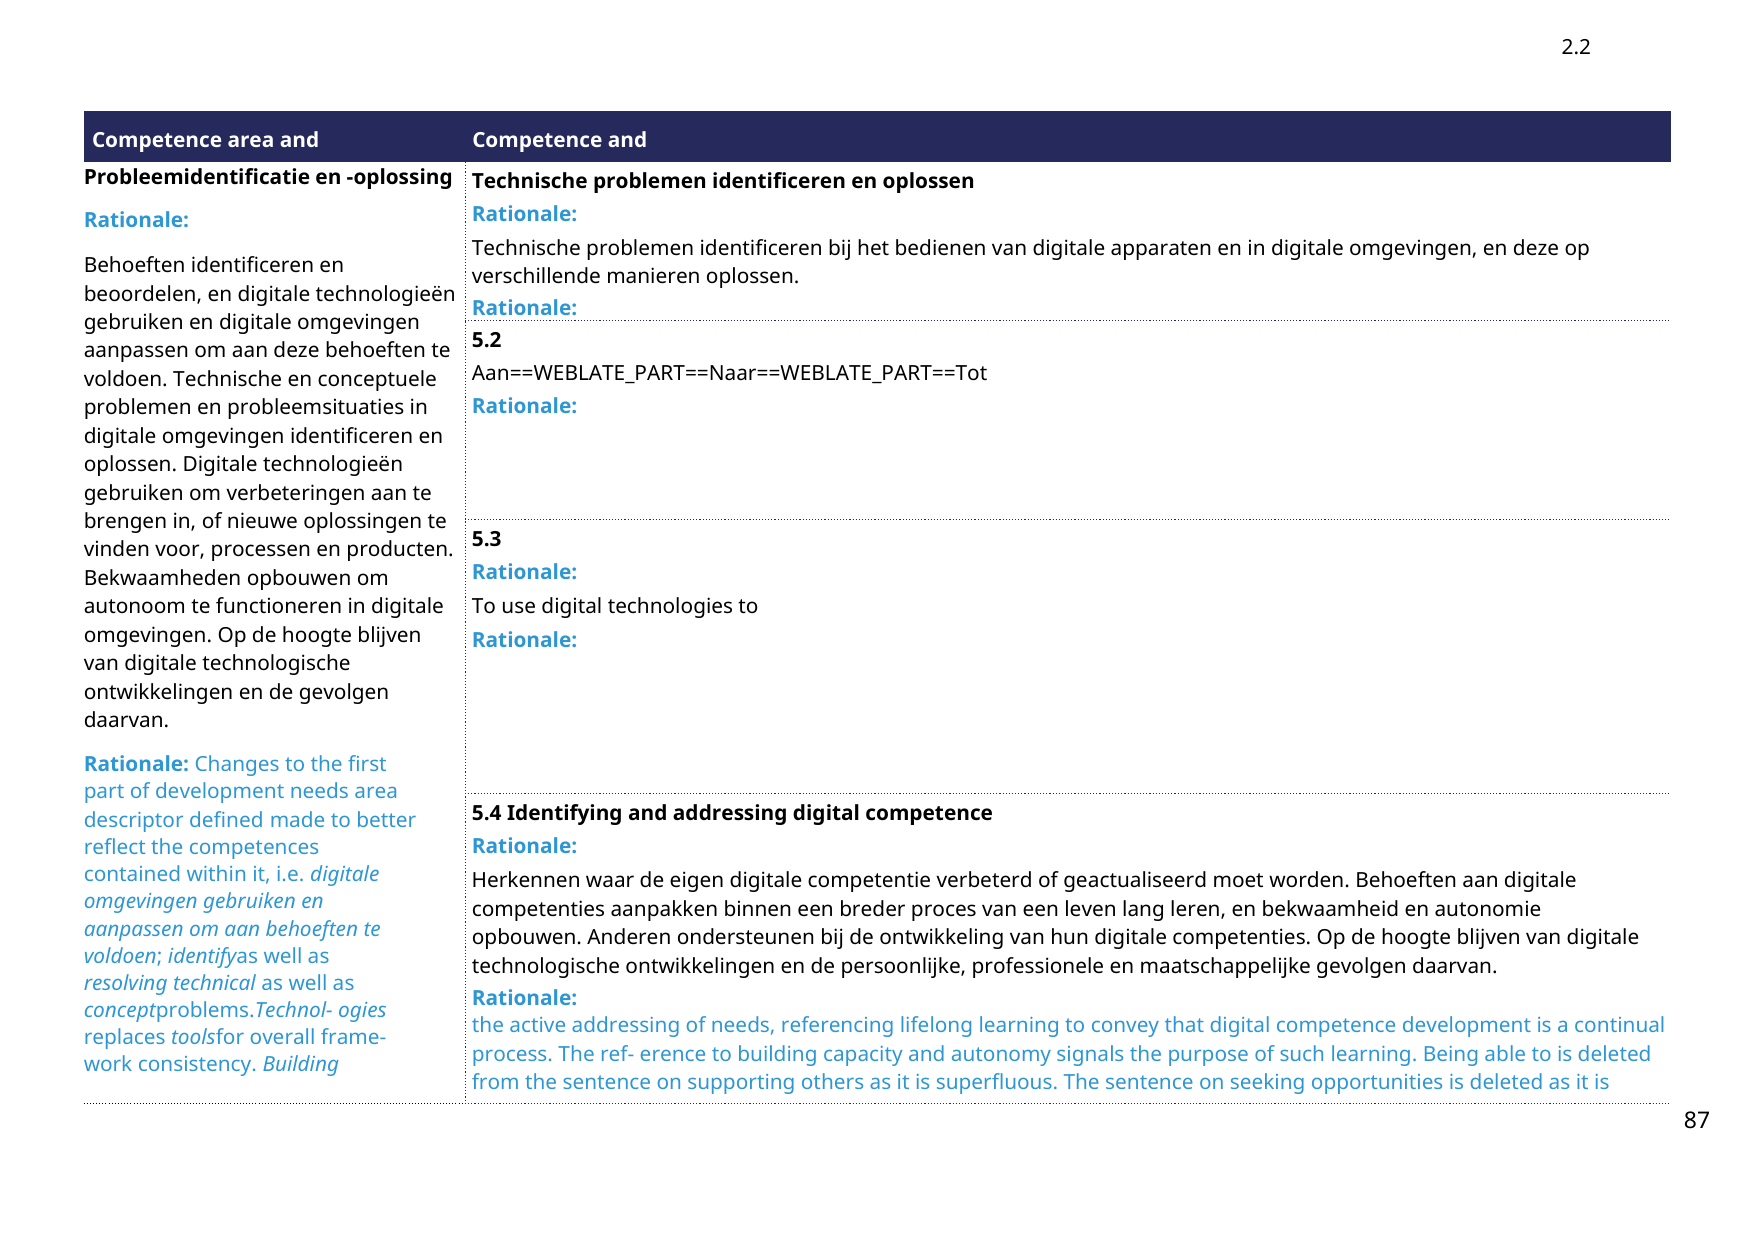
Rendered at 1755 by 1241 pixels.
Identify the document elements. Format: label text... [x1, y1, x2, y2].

table_header Competence area and [84, 111, 466, 162]
table_cell 5.2 Aan==WEBLATE_PART==Naar==WEBLATE_PART==Tot Rationale: [466, 320, 1671, 519]
table_cell 5.4 Identifying and addressing digital competence Rationale: Herkennen waar de eigen digitale competentie verbeterd of geactualiseerd moet worden. Behoeften aan digitale competenties aanpakken binnen een breder proces van een leven lang leren, en bekwaamheid en autonomie opbouwen. Anderen ondersteunen bij de ontwikkeling van hun digitale competenties. Op de hoogte blijven van digitale technologische ontwikkelingen en de persoonlijke, professionele en maatschappelijke gevolgen daarvan. Rationale: the active addressing of needs, referencing lifelong learning to convey that digital competence development is a continual process. The ref- erence to building capacity and autonomy signals the purpose of such learning. Being able to is deleted from the sentence on supporting others as it is superfluous. The sentence on seeking opportunities is deleted as it is [466, 793, 1671, 1103]
table_cell 5.3 Rationale: To use digital technologies to Rationale: [466, 519, 1671, 793]
table_cell Technische problemen identificeren en oplossen Rationale: Technische problemen identificeren bij het bedienen van digitale apparaten en in digitale omgevingen, en deze op verschillende manieren oplossen. Rationale: [466, 162, 1671, 320]
table_cell Probleemidentificatie en -oplossing Rationale: Behoeften identificeren en beoordelen, en digitale technologieën gebruiken en digitale omgevingen aanpassen om aan deze behoeften te voldoen. Technische en conceptuele problemen en probleemsituaties in digitale omgevingen identificeren en oplossen. Digitale technologieën gebruiken om verbeteringen aan te brengen in, of nieuwe oplossingen te vinden voor, processen en producten. Bekwaamheden opbouwen om autonoom te functioneren in digitale omgevingen. Op de hoogte blijven van digitale technologische ontwikkelingen en de gevolgen daarvan. Rationale: Changes to the first part of development needs area descriptor defined made to better reflect the competences contained within it, i.e. digitale omgevingen gebruiken en aanpassen om aan behoeften te voldoen; identifyas well as resolving technical as well as conceptproblems.Technol- ogies replaces toolsfor overall frame- work consistency. Building [84, 162, 466, 1103]
table_header Competence and [466, 111, 1671, 162]
